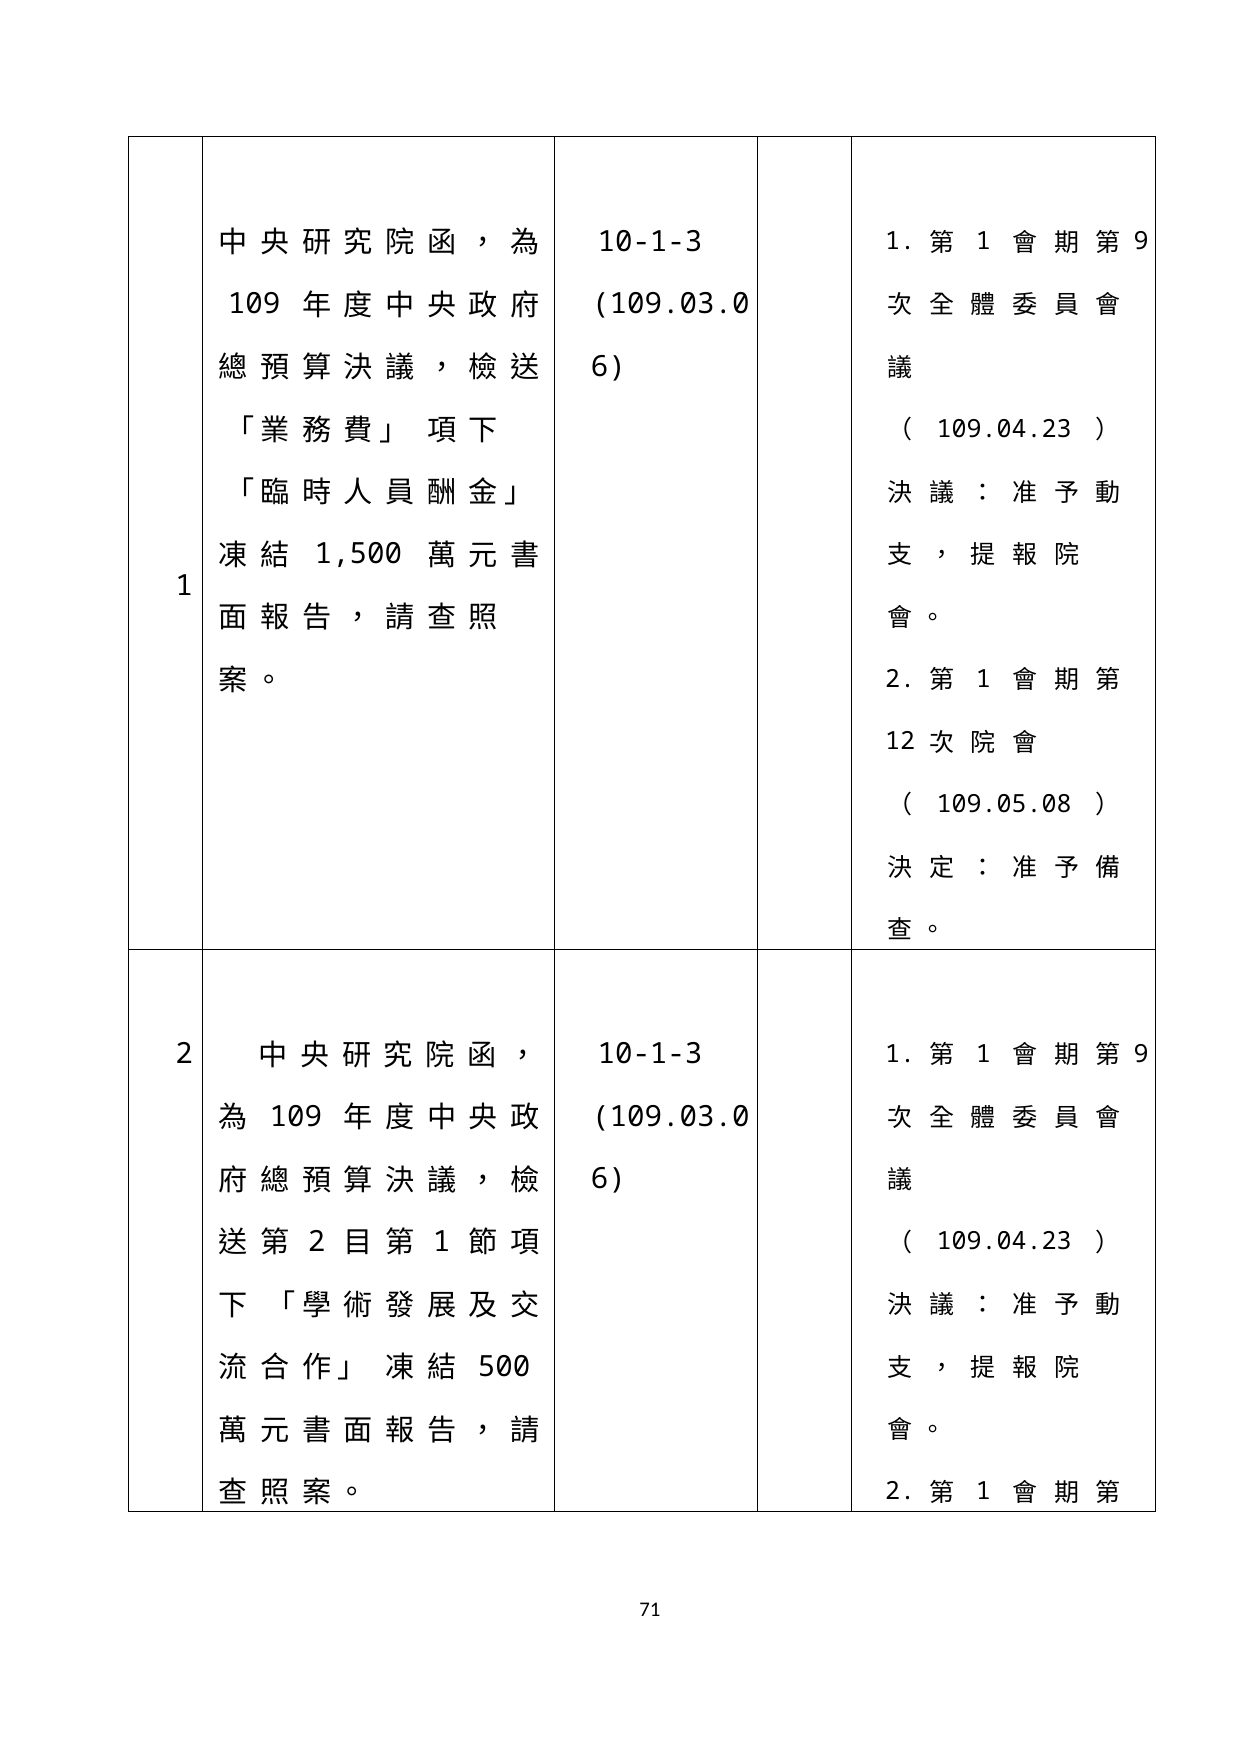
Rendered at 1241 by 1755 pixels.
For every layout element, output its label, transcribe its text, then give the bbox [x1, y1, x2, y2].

table_cell [129, 137, 202, 948]
table_cell 1.第1會期第9次全體委員會議（109.04.23）決議：准予動支，提報院會。 2.第1會期第12次院會（109.05.08）決定：准予備查。 [852, 137, 1155, 948]
table_cell 10-1-3 (109.03.06) [555, 137, 757, 948]
table_cell 中央研究院函，為109年度中央政府總預算決議，檢送「業務費」項下「臨時人員酬金」凍結1,500萬元書面報告，請查照案。 [203, 137, 554, 948]
table_cell 10-1-3 (109.03.06) [555, 950, 757, 1511]
table_cell [129, 950, 202, 1511]
table_cell 1.第1會期第9次全體委員會議（109.04.23）決議：准予動支，提報院會。 2.第1會期第 [852, 950, 1155, 1511]
table_cell 中央研究院函，為109年度中央政府總預算決議，檢送第2目第1節項下「學術發展及交流合作」凍結500萬元書面報告，請查照案。 [203, 950, 554, 1511]
table_cell [758, 950, 851, 1511]
table_cell [758, 137, 851, 948]
